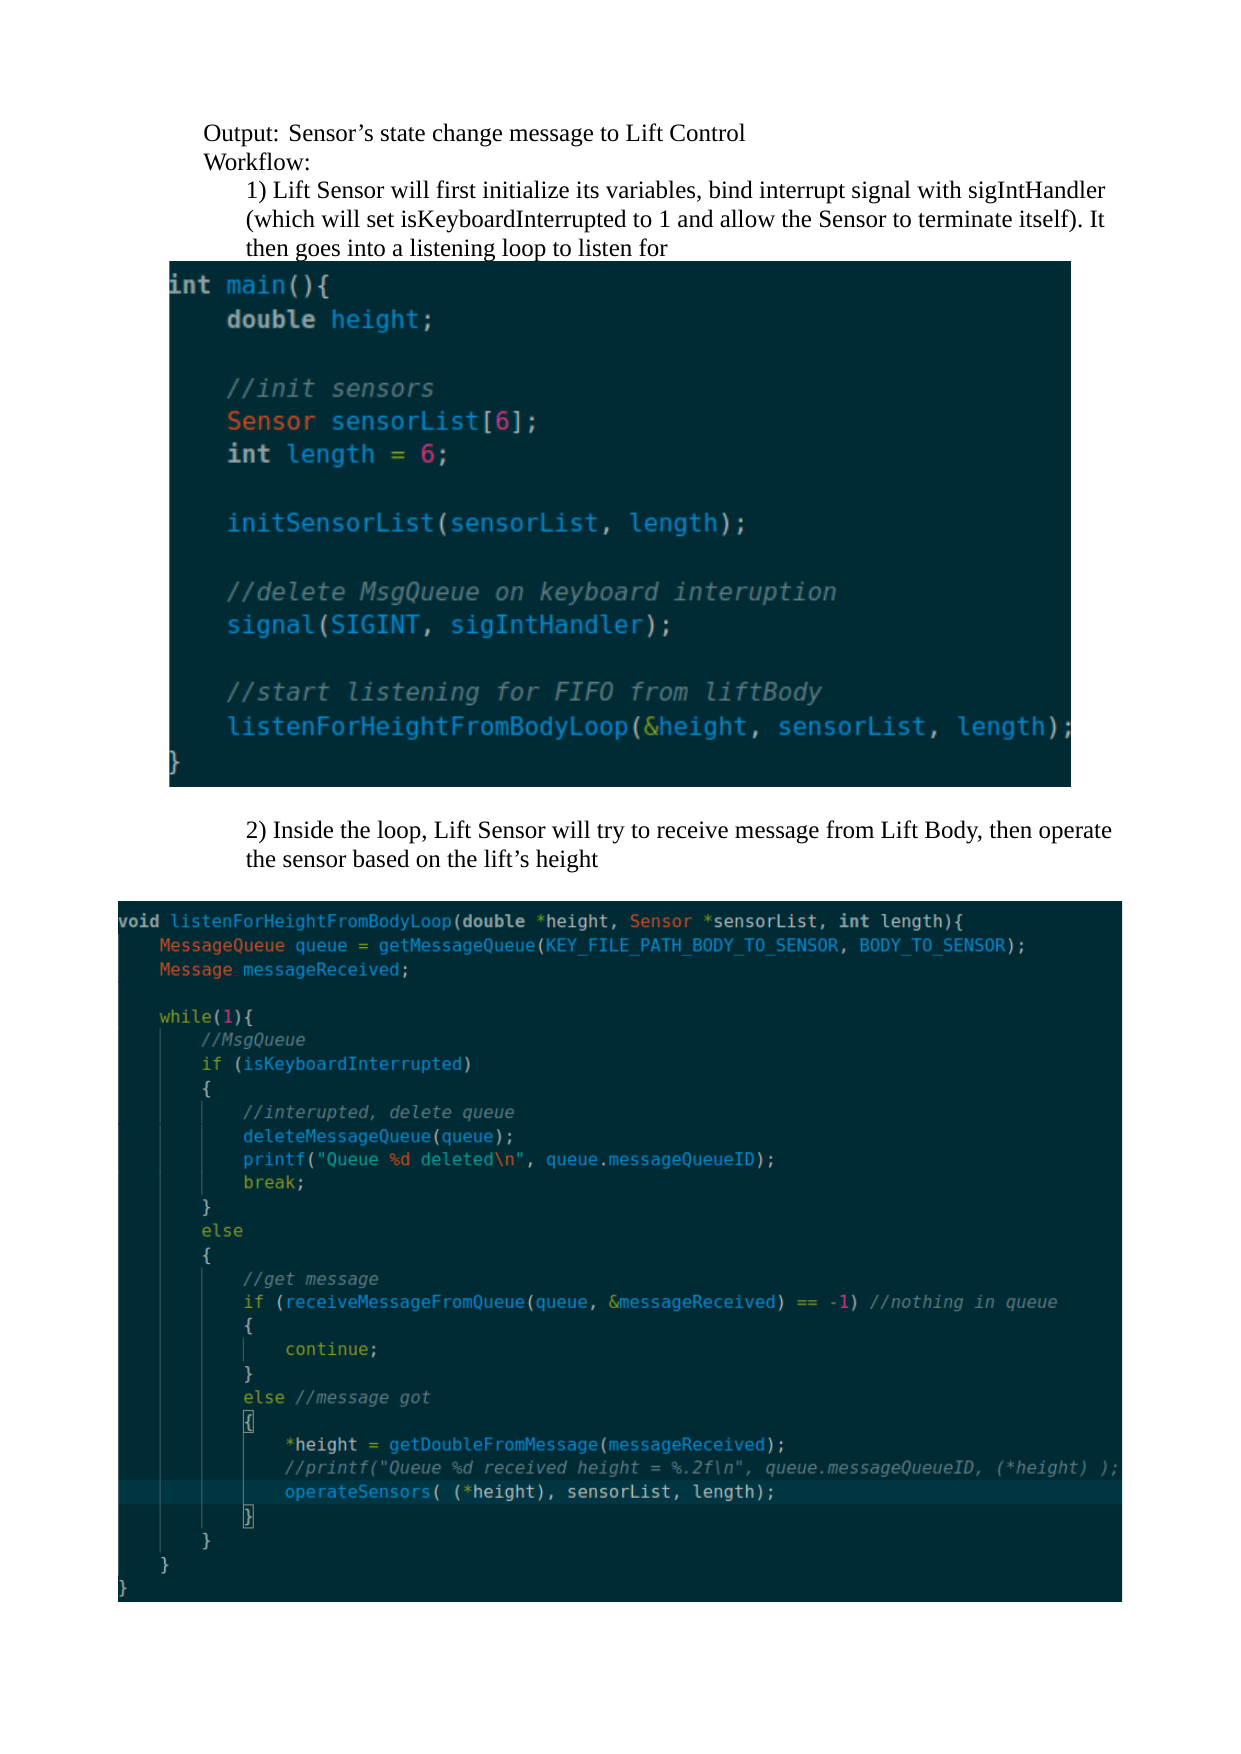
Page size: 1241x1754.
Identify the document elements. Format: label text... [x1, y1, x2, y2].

picture [892, 1464, 904, 1473]
picture [824, 587, 836, 600]
picture [286, 1438, 294, 1446]
picture [518, 1464, 524, 1473]
picture [273, 383, 285, 397]
picture [243, 1394, 252, 1403]
picture [437, 687, 447, 700]
picture [185, 280, 195, 293]
picture [579, 918, 587, 930]
picture [297, 1438, 315, 1450]
picture [320, 1438, 325, 1450]
picture [274, 682, 285, 700]
picture [203, 1057, 210, 1069]
picture [590, 1464, 597, 1473]
picture [767, 1468, 774, 1476]
picture [497, 587, 509, 600]
picture [891, 918, 921, 930]
picture [421, 444, 434, 462]
picture [340, 1438, 346, 1450]
picture [750, 587, 762, 600]
picture [707, 584, 717, 600]
picture [303, 416, 315, 430]
picture [443, 1111, 450, 1118]
picture [528, 687, 539, 700]
picture [1049, 1299, 1057, 1307]
picture [422, 587, 434, 600]
picture [433, 1464, 441, 1473]
picture [380, 1394, 388, 1403]
picture [347, 383, 360, 397]
picture [265, 1394, 284, 1403]
picture [757, 918, 764, 927]
picture [229, 682, 239, 701]
picture [351, 689, 358, 700]
picture [884, 915, 889, 927]
picture [463, 915, 471, 927]
picture [590, 915, 597, 927]
picture [616, 587, 628, 600]
picture [243, 682, 254, 702]
picture [780, 687, 792, 700]
picture [204, 1081, 209, 1095]
picture [182, 942, 189, 951]
picture [246, 1036, 252, 1047]
picture [213, 1224, 221, 1236]
picture [501, 726, 506, 734]
picture [496, 411, 509, 430]
picture [256, 1179, 263, 1188]
picture [840, 1467, 847, 1473]
picture [393, 1461, 399, 1468]
picture [297, 1109, 305, 1116]
picture [288, 310, 300, 328]
picture [556, 682, 570, 700]
picture [1028, 1466, 1036, 1473]
text Output: Sensor’s state change message to Lift Control [118, 118, 1122, 147]
picture [467, 1462, 473, 1473]
picture [720, 687, 730, 700]
picture [163, 1557, 168, 1573]
picture [511, 687, 523, 700]
picture [653, 1465, 660, 1471]
picture [225, 1010, 231, 1022]
picture [274, 310, 286, 328]
picture [223, 966, 231, 975]
picture [296, 1346, 315, 1355]
picture [788, 1464, 796, 1473]
picture [224, 1227, 242, 1236]
picture [736, 587, 748, 600]
picture [291, 582, 298, 600]
picture [475, 918, 482, 927]
picture [141, 914, 148, 927]
picture [763, 587, 777, 605]
picture [223, 939, 284, 953]
picture [228, 310, 240, 328]
picture [254, 1391, 262, 1403]
picture [160, 939, 180, 951]
picture [548, 1467, 556, 1473]
picture [1065, 731, 1071, 738]
picture [202, 1227, 211, 1236]
picture [406, 687, 420, 700]
picture [333, 587, 345, 600]
picture [247, 1010, 252, 1026]
picture [401, 1109, 409, 1118]
picture [634, 682, 644, 700]
picture [529, 425, 534, 433]
picture [258, 687, 270, 700]
picture [506, 1111, 514, 1116]
picture [467, 687, 479, 705]
picture [288, 687, 300, 700]
picture [646, 582, 659, 600]
picture [539, 939, 543, 951]
picture [150, 915, 159, 927]
picture [810, 587, 822, 600]
picture [794, 682, 808, 700]
picture [265, 1276, 273, 1285]
picture [364, 383, 375, 397]
picture [499, 682, 510, 700]
picture [205, 1248, 209, 1264]
picture [540, 616, 544, 632]
picture [308, 1276, 326, 1284]
picture [737, 682, 748, 700]
picture [286, 1346, 294, 1355]
picture [451, 587, 464, 600]
picture [227, 411, 300, 430]
picture [228, 379, 239, 398]
picture [634, 717, 639, 739]
picture [603, 915, 607, 927]
picture [803, 939, 808, 948]
picture [611, 1467, 617, 1476]
picture [924, 1464, 932, 1473]
picture [297, 1036, 305, 1045]
picture [601, 587, 613, 600]
picture [352, 1461, 356, 1473]
picture [255, 1295, 262, 1307]
text Workflow: [118, 147, 1122, 176]
picture [321, 615, 327, 637]
picture [676, 587, 686, 600]
picture [169, 274, 181, 293]
picture [778, 915, 786, 927]
picture [541, 582, 553, 600]
picture [329, 1441, 336, 1453]
picture [456, 1466, 465, 1472]
picture [244, 1176, 253, 1188]
picture [368, 1442, 378, 1448]
picture [307, 275, 311, 298]
picture [690, 587, 702, 600]
picture [392, 383, 404, 397]
picture [511, 587, 523, 600]
picture [436, 587, 449, 600]
picture [223, 1033, 233, 1045]
picture [276, 1038, 284, 1045]
picture [468, 587, 479, 600]
picture [328, 1342, 336, 1355]
picture [305, 687, 315, 700]
picture [320, 582, 329, 600]
picture [192, 942, 220, 954]
picture [1049, 1468, 1056, 1475]
picture [274, 587, 286, 600]
picture [506, 915, 514, 927]
picture [417, 942, 422, 950]
picture [243, 582, 254, 602]
picture [258, 444, 270, 462]
picture [841, 914, 848, 927]
picture [371, 1278, 378, 1284]
picture [406, 582, 420, 603]
picture [724, 513, 728, 536]
text 2) Inside the loop, Lift Sensor will try to receive message from Lift Body, then operate the sensor based on the lift’s height [118, 816, 1122, 873]
picture [393, 587, 404, 605]
picture [515, 411, 520, 434]
picture [556, 587, 569, 600]
picture [361, 1106, 368, 1115]
picture [580, 1461, 586, 1470]
picture [809, 1464, 817, 1473]
picture [258, 582, 272, 600]
picture [121, 1580, 126, 1596]
picture [967, 1461, 973, 1468]
picture [160, 963, 190, 975]
picture [182, 1010, 189, 1022]
picture [291, 275, 297, 298]
picture [586, 584, 598, 600]
picture [1028, 1299, 1036, 1307]
picture [378, 687, 389, 700]
picture [633, 1462, 638, 1473]
picture [378, 383, 389, 397]
picture [486, 411, 491, 434]
picture [764, 682, 778, 700]
text 1) Lift Sensor will first initialize its variables, bind interrupt signal with sigIntHandler (which will set isKeyboardInterrupted to 1 and allow the Sensor to terminate itself). It then goes into a listening loop to listen for [118, 176, 1122, 262]
picture [769, 918, 775, 926]
picture [204, 1207, 209, 1216]
picture [303, 587, 315, 600]
picture [229, 443, 255, 462]
picture [120, 918, 127, 927]
picture [232, 519, 236, 529]
picture [422, 383, 433, 397]
picture [243, 1410, 253, 1433]
picture [737, 918, 743, 927]
picture [339, 1346, 346, 1355]
picture [495, 915, 504, 927]
picture [516, 918, 524, 927]
picture [486, 918, 492, 927]
picture [394, 682, 404, 700]
picture [956, 915, 961, 930]
picture [351, 1438, 356, 1450]
picture [600, 682, 614, 700]
picture [704, 915, 712, 922]
picture [709, 687, 715, 700]
picture [302, 314, 315, 328]
picture [276, 1276, 284, 1284]
picture [643, 716, 660, 735]
picture [358, 943, 367, 949]
picture [1019, 1461, 1025, 1471]
picture [440, 513, 446, 536]
picture [632, 587, 644, 600]
picture [378, 587, 389, 600]
picture [630, 915, 681, 927]
picture [259, 379, 268, 397]
picture [537, 915, 544, 922]
picture [660, 687, 688, 700]
picture [317, 1342, 325, 1355]
picture [934, 915, 942, 927]
picture [790, 915, 795, 927]
picture [129, 918, 138, 927]
picture [359, 1279, 366, 1285]
picture [422, 1111, 431, 1118]
picture [391, 450, 405, 459]
picture [159, 1010, 179, 1022]
picture [586, 682, 600, 700]
picture [647, 687, 659, 700]
picture [202, 1013, 211, 1022]
picture [304, 379, 315, 397]
picture [726, 918, 733, 927]
picture [244, 1295, 252, 1307]
picture [231, 282, 240, 293]
picture [307, 1466, 312, 1475]
picture [882, 1466, 888, 1476]
picture [797, 1300, 817, 1305]
picture [192, 966, 220, 978]
picture [623, 1461, 628, 1471]
picture [288, 383, 298, 397]
picture [810, 915, 815, 925]
picture [363, 682, 373, 700]
picture [232, 582, 239, 595]
picture [412, 1464, 420, 1473]
picture [721, 587, 733, 600]
picture [199, 275, 210, 293]
picture [851, 918, 858, 927]
picture [649, 615, 655, 638]
picture [246, 1318, 251, 1334]
picture [408, 383, 420, 397]
picture [192, 1010, 200, 1022]
picture [808, 687, 822, 705]
picture [169, 751, 179, 775]
picture [781, 582, 791, 600]
picture [328, 1112, 333, 1121]
picture [243, 314, 270, 328]
picture [462, 1301, 473, 1307]
picture [795, 587, 805, 600]
picture [547, 915, 566, 927]
picture [363, 1461, 368, 1470]
picture [264, 1176, 294, 1188]
picture [684, 918, 692, 927]
picture [505, 1156, 513, 1165]
picture [243, 378, 254, 398]
picture [319, 275, 329, 299]
picture [842, 1295, 847, 1307]
picture [361, 582, 376, 600]
picture [213, 1057, 220, 1069]
picture [118, 1481, 1123, 1575]
picture [349, 1346, 367, 1355]
picture [861, 915, 868, 927]
picture [945, 1464, 953, 1473]
picture [204, 1533, 209, 1549]
picture [389, 1153, 409, 1165]
picture [751, 682, 762, 700]
picture [422, 687, 434, 700]
picture [329, 1396, 337, 1403]
picture [570, 587, 583, 605]
picture [608, 1295, 630, 1307]
picture [451, 687, 464, 700]
picture [1051, 717, 1056, 739]
picture [495, 1153, 502, 1166]
picture [571, 682, 583, 700]
picture [333, 383, 344, 397]
picture [925, 915, 931, 925]
picture [319, 682, 329, 700]
picture [830, 1464, 838, 1472]
picture [615, 723, 619, 738]
